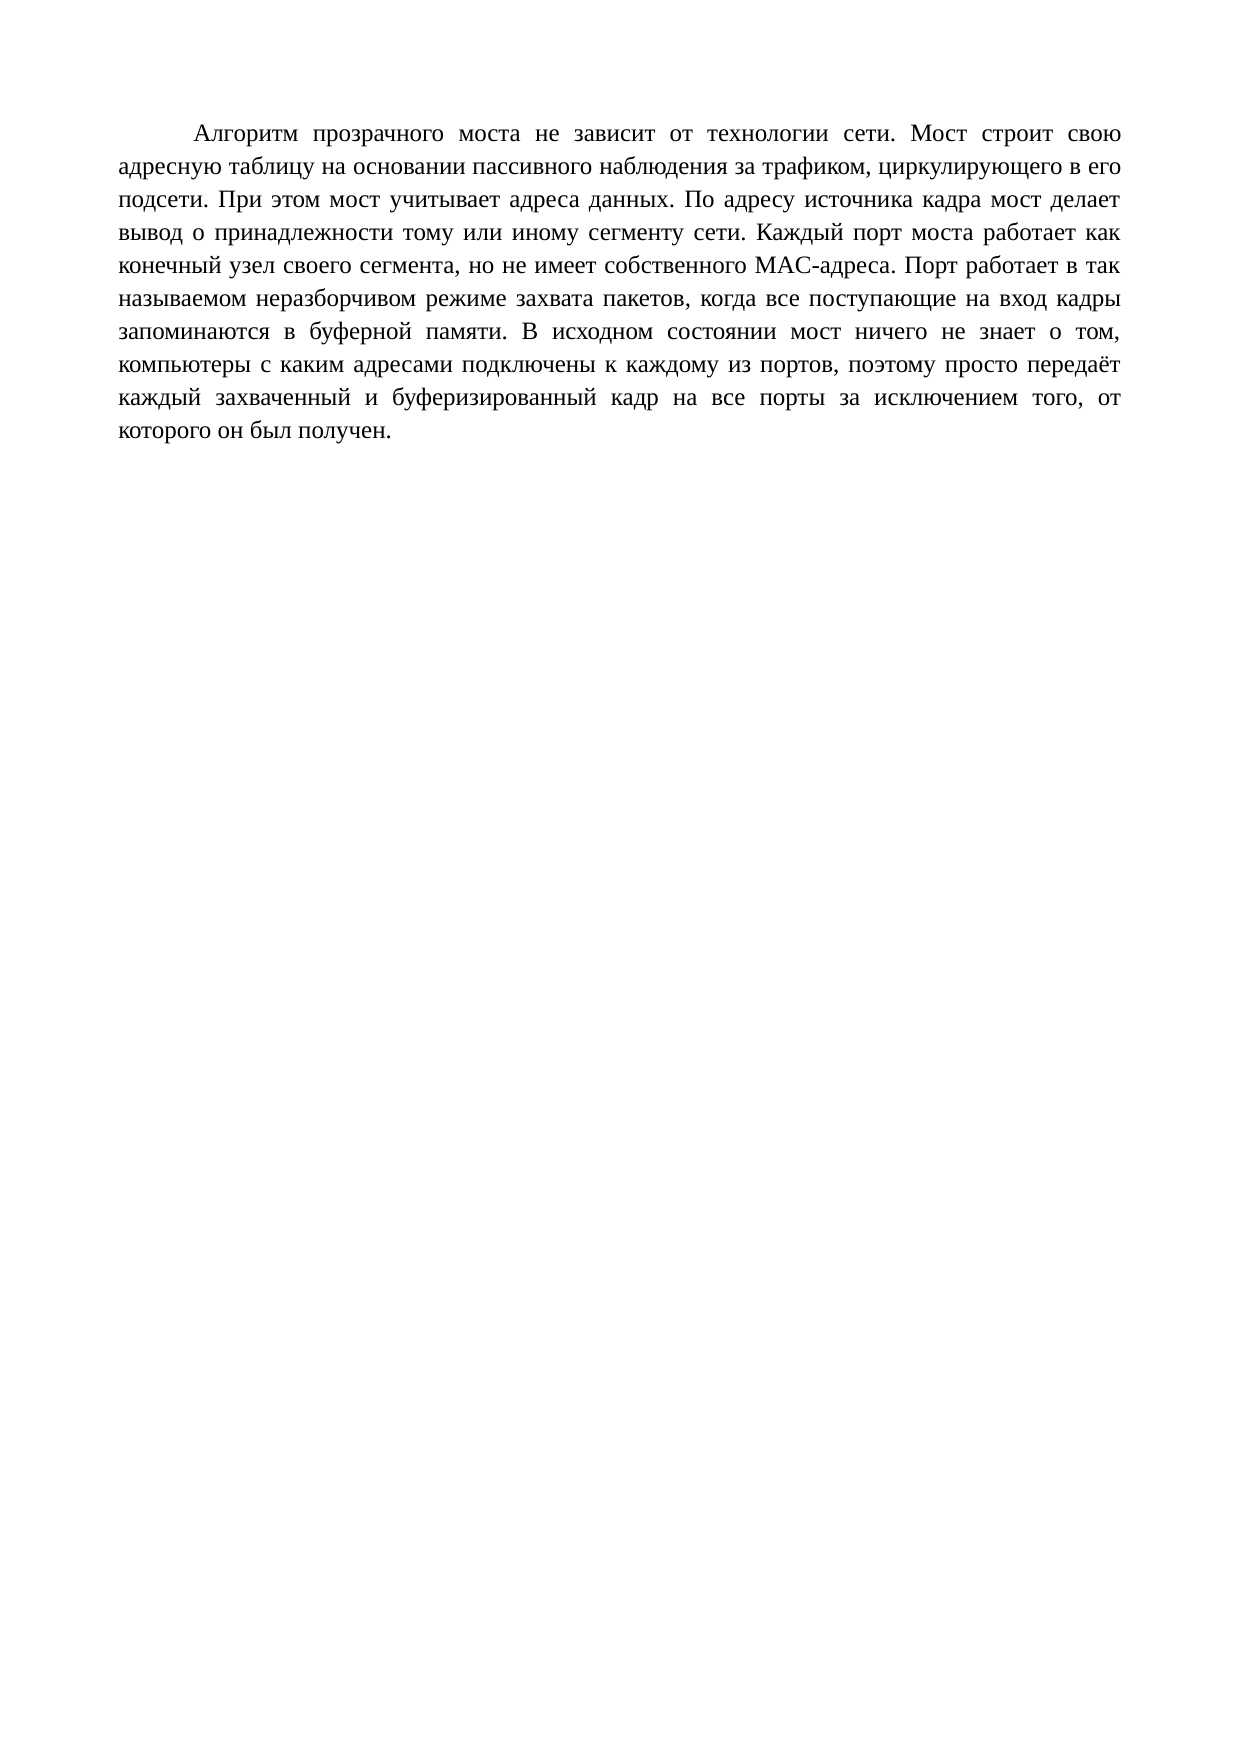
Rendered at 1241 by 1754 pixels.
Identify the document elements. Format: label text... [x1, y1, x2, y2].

text Алгоритм прозрачного моста не зависит от технологии сети. Мост строит свою адресную таблицу на основании пассивного наблюдения за трафиком, циркулирующего в его подсети. При этом мост учитывает адреса данных. По адресу источника кадра мост делает вывод о принадлежности тому или иному сегменту сети. Каждый порт моста работает как конечный узел своего сегмента, но не имеет собственного MAC-адреса. Порт работает в так называемом неразборчивом режиме захвата пакетов, когда все поступающие на вход кадры запоминаются в буферной памяти. В исходном состоянии мост ничего не знает о том, компьютеры с каким адресами подключены к каждому из портов, поэтому просто передаёт каждый захваченный и буферизированный кадр на все порты за исключением того, от которого он был получен. [118, 118, 1122, 444]
